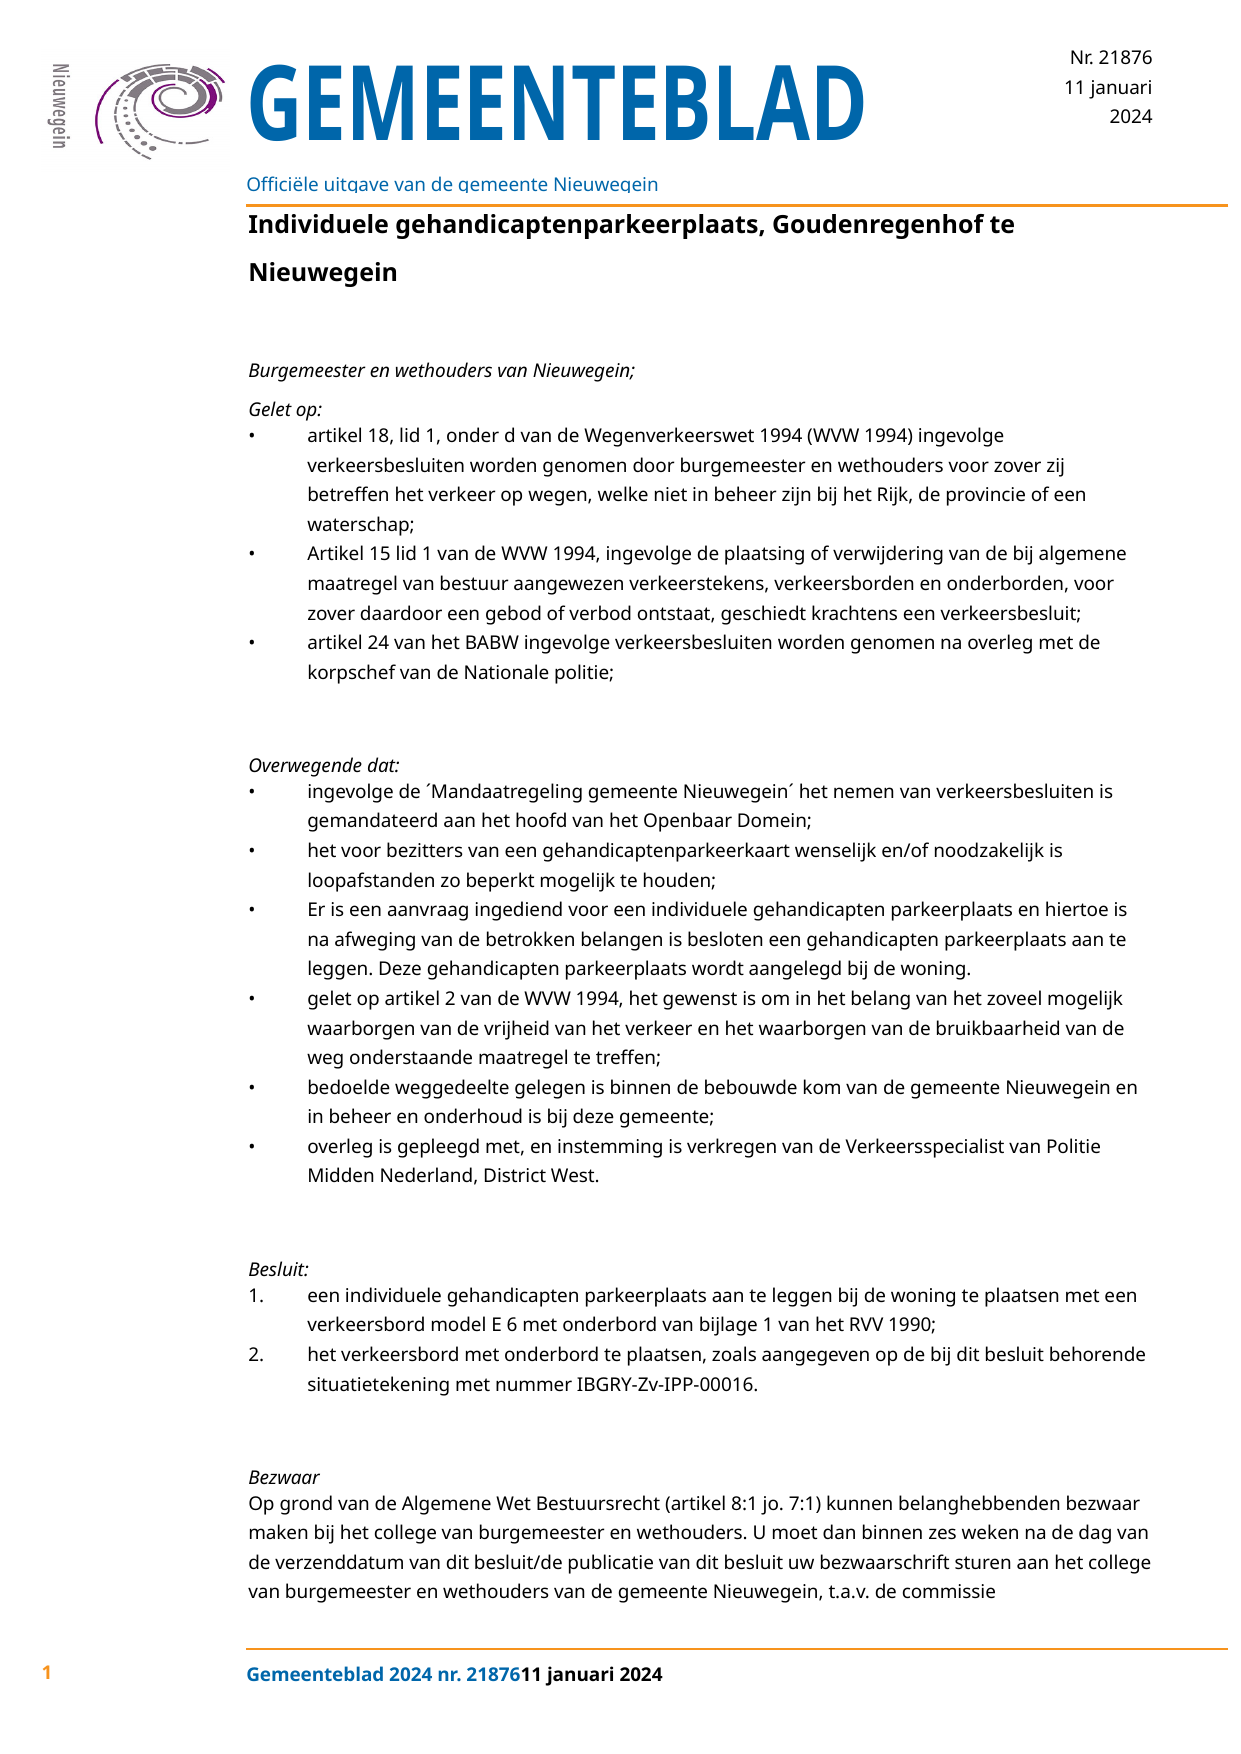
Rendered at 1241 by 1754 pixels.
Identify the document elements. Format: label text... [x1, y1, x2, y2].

list een individuele gehandicapten parkeerplaats aan te leggen bij de woning te plaatsen met een verkeersbord model E 6 met onderbord van bijlage 1 van het RVV 1990; [248, 1282, 1152, 1337]
list gelet op artikel 2 van de WVW 1994, het gewenst is om in het belang van het zoveel mogelijk waarborgen van de vrijheid van het verkeer en het waarborgen van de bruikbaarheid van de weg onderstaande maatregel te treffen; [248, 985, 1152, 1070]
list het verkeersbord met onderbord te plaatsen, zoals aangegeven op de bij dit besluit behorende situatietekening met nummer IBGRY-Zv-IPP-00016. [248, 1341, 1152, 1396]
text Individuele gehandicaptenparkeerplaats, Goudenregenhof te Nieuwegein [248, 207, 1152, 288]
list Artikel 15 lid 1 van de WVW 1994, ingevolge de plaatsing of verwijdering van de bij algemene maatregel van bestuur aangewezen verkeerstekens, verkeersborden en onderborden, voor zover daardoor een gebod of verbod ontstaat, geschiedt krachtens een verkeersbesluit; [248, 541, 1152, 625]
list bedoelde weggedeelte gelegen is binnen de bebouwde kom van de gemeente Nieuwegein en in beheer en onderhoud is bij deze gemeente; [248, 1074, 1152, 1129]
text Bezwaar [248, 1464, 1152, 1490]
list ingevolge de ´Mandaatregeling gemeente Nieuwegein´ het nemen van verkeersbesluiten is gemandateerd aan het hoofd van het Openbaar Domein; [248, 778, 1152, 833]
text Gelet op: [248, 396, 1152, 422]
list overleg is gepleegd met, en instemming is verkregen van de Verkeersspecialist van Politie Midden Nederland, District West. [248, 1133, 1152, 1188]
text Overwegende dat: [248, 752, 1152, 778]
list Er is een aanvraag ingediend voor een individuele gehandicapten parkeerplaats en hiertoe is na afweging van de betrokken belangen is besloten een gehandicapten parkeerplaats aan te leggen. Deze gehandicapten parkeerplaats wordt aangelegd bij de woning. [248, 896, 1152, 981]
text Op grond van de Algemene Wet Bestuursrecht (artikel 8:1 jo. 7:1) kunnen belanghebbenden bezwaar maken bij het college van burgemeester en wethouders. U moet dan binnen zes weken na de dag van de verzenddatum van dit besluit/de publicatie van dit besluit uw bezwaarschrift sturen aan het college van burgemeester en wethouders van de gemeente Nieuwegein, t.a.v. de commissie [248, 1490, 1152, 1604]
list artikel 24 van het BABW ingevolge verkeersbesluiten worden genomen na overleg met de korpschef van de Nationale politie; [248, 629, 1152, 684]
list het voor bezitters van een gehandicaptenparkeerkaart wenselijk en/of noodzakelijk is loopafstanden zo beperkt mogelijk te houden; [248, 837, 1152, 893]
text Besluit: [248, 1256, 1152, 1282]
picture [41, 47, 231, 172]
text Burgemeester en wethouders van Nieuwegein; [248, 357, 1152, 383]
list artikel 18, lid 1, onder d van de Wegenverkeerswet 1994 (WVW 1994) ingevolge verkeersbesluiten worden genomen door burgemeester en wethouders voor zover zij betreffen het verkeer op wegen, welke niet in beheer zijn bij het Rijk, de provincie of een waterschap; [248, 422, 1152, 537]
